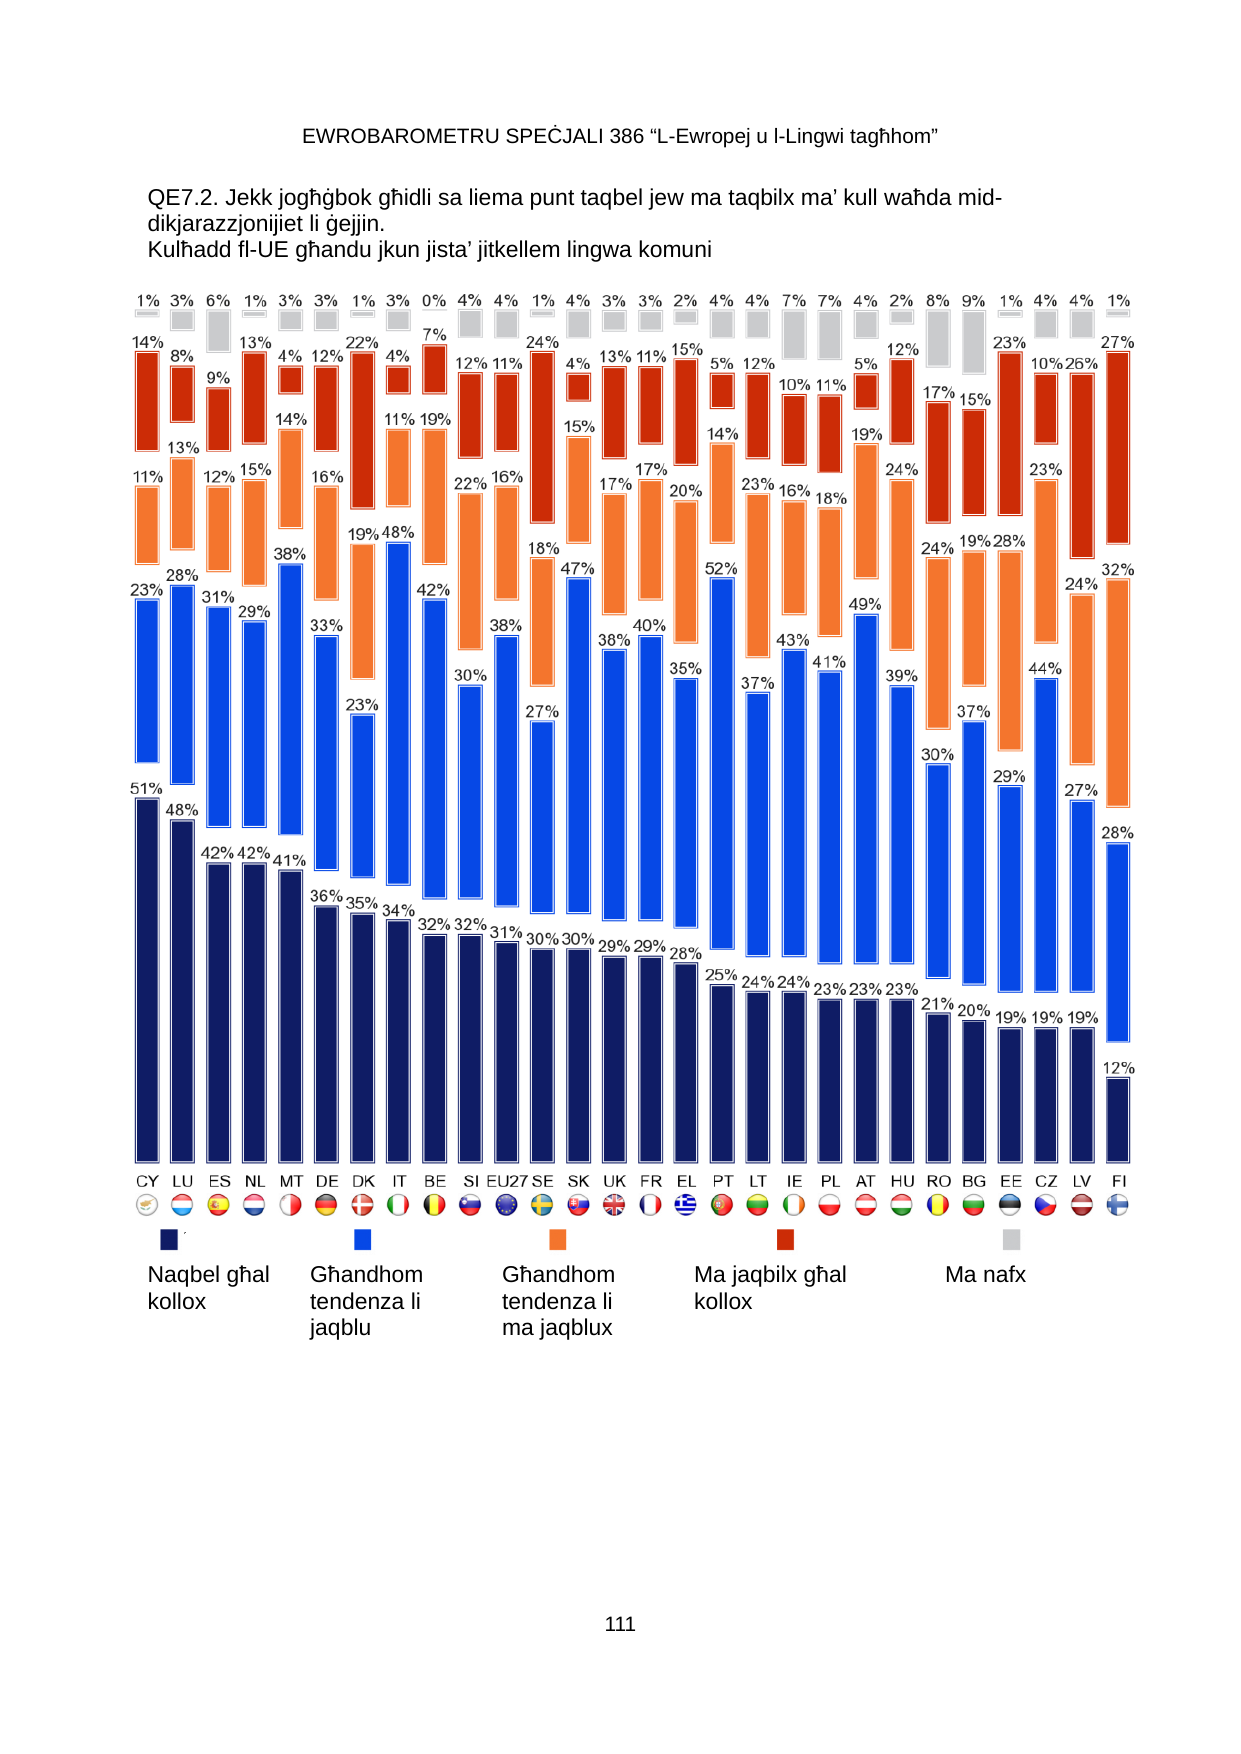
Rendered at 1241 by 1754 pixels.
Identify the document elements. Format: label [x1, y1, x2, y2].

picture [118, 286, 1137, 1256]
